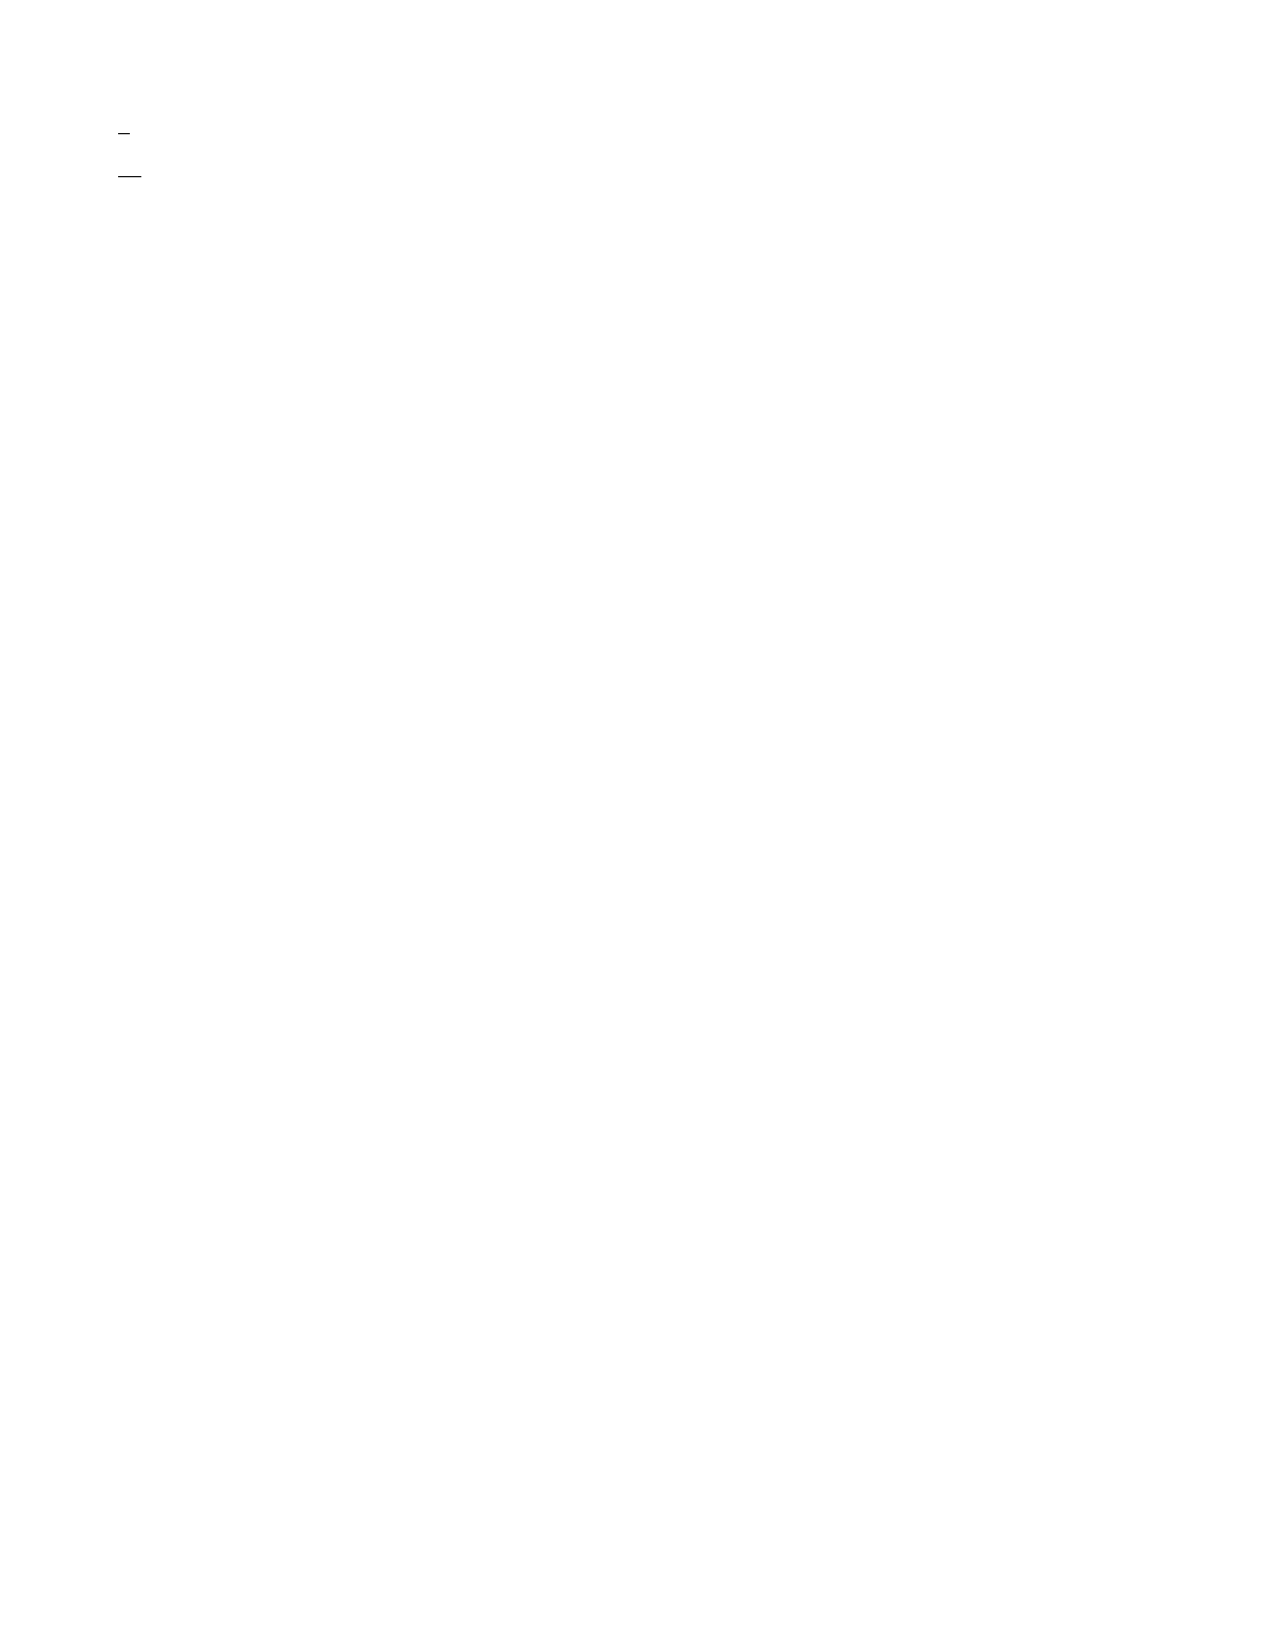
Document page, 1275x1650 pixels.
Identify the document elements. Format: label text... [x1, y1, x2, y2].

text – [118, 118, 1157, 144]
text — [118, 161, 1157, 187]
